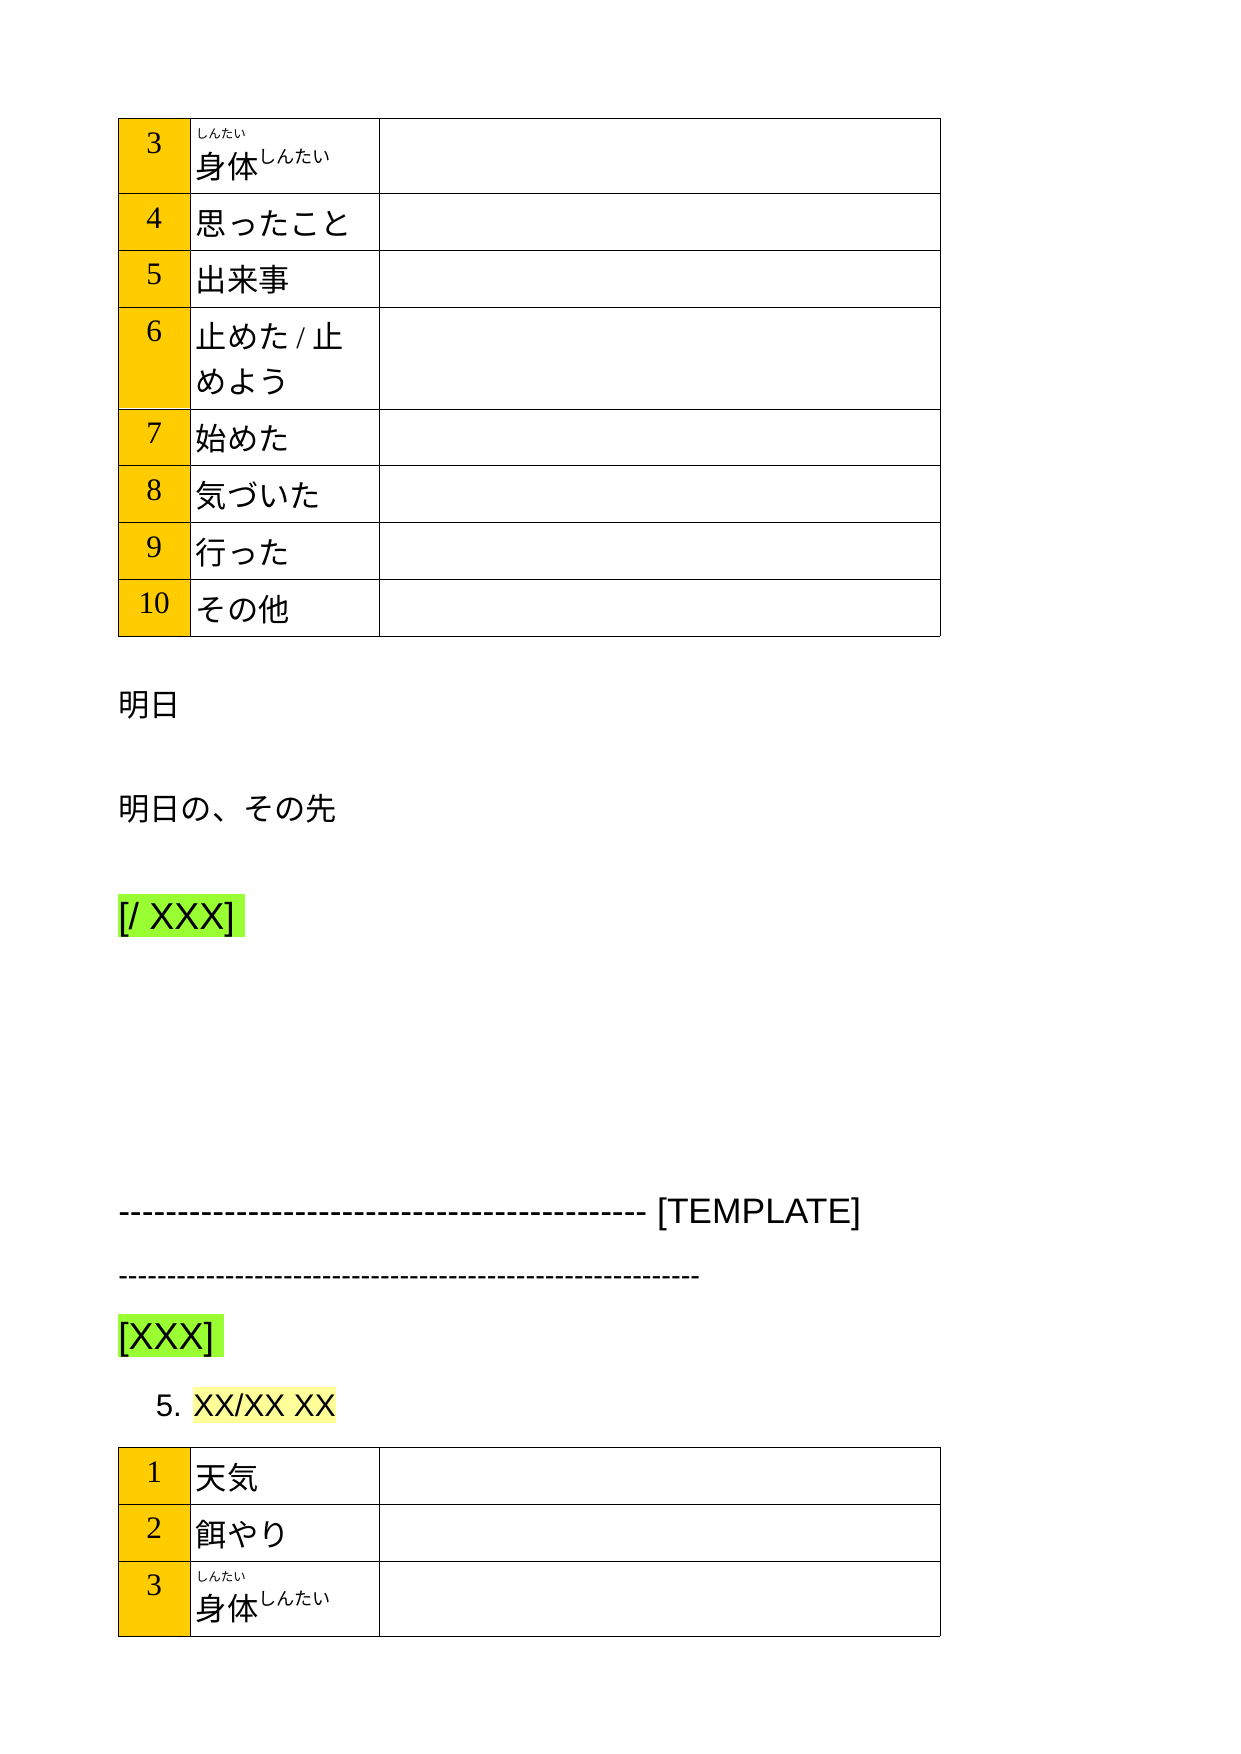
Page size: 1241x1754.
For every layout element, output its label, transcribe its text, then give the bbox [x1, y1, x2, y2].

text [XXX] [118, 1314, 1122, 1357]
table_cell [380, 580, 940, 636]
table_cell 思ったこと [191, 194, 379, 250]
table_cell 8 [119, 466, 190, 522]
table_cell 餌やり [191, 1505, 379, 1561]
table_cell [380, 194, 940, 250]
table_cell 6 [119, 308, 190, 408]
table_cell [380, 410, 940, 465]
table_cell 身体しんたいしんたい [191, 119, 379, 193]
table_cell [380, 1562, 940, 1636]
table_cell [380, 308, 940, 408]
table_cell [380, 523, 940, 579]
table_cell 気づいた [191, 466, 379, 522]
table_cell 出来事 [191, 251, 379, 307]
table_cell 身体しんたいしんたい [191, 1562, 379, 1636]
table_header 1 [119, 1448, 190, 1504]
table_cell 3 [119, 119, 190, 193]
text 明日 [118, 687, 1122, 723]
table_cell 3 [119, 1562, 190, 1636]
text 明日の、その先 [118, 791, 1122, 827]
list XX/XX XX [156, 1387, 1122, 1423]
table_cell [380, 1505, 940, 1561]
table_cell 10 [119, 580, 190, 636]
table_cell 行った [191, 523, 379, 579]
text --------------------------------------------- [TEMPLATE] [118, 1190, 1122, 1231]
table_cell [380, 251, 940, 307]
table_cell 9 [119, 523, 190, 579]
table_cell 4 [119, 194, 190, 250]
table_cell 始めた [191, 410, 379, 465]
table_cell 止めた / 止めよう [191, 308, 379, 408]
table_cell 5 [119, 251, 190, 307]
table_cell 7 [119, 410, 190, 465]
table_header 天気 [191, 1448, 379, 1504]
text [/ XXX] [118, 894, 1122, 937]
table_cell [380, 119, 940, 193]
text ------------------------------------------------------------ [118, 1258, 1122, 1292]
table_header [380, 1448, 940, 1504]
table_cell その他 [191, 580, 379, 636]
table_cell [380, 466, 940, 522]
table_cell 2 [119, 1505, 190, 1561]
